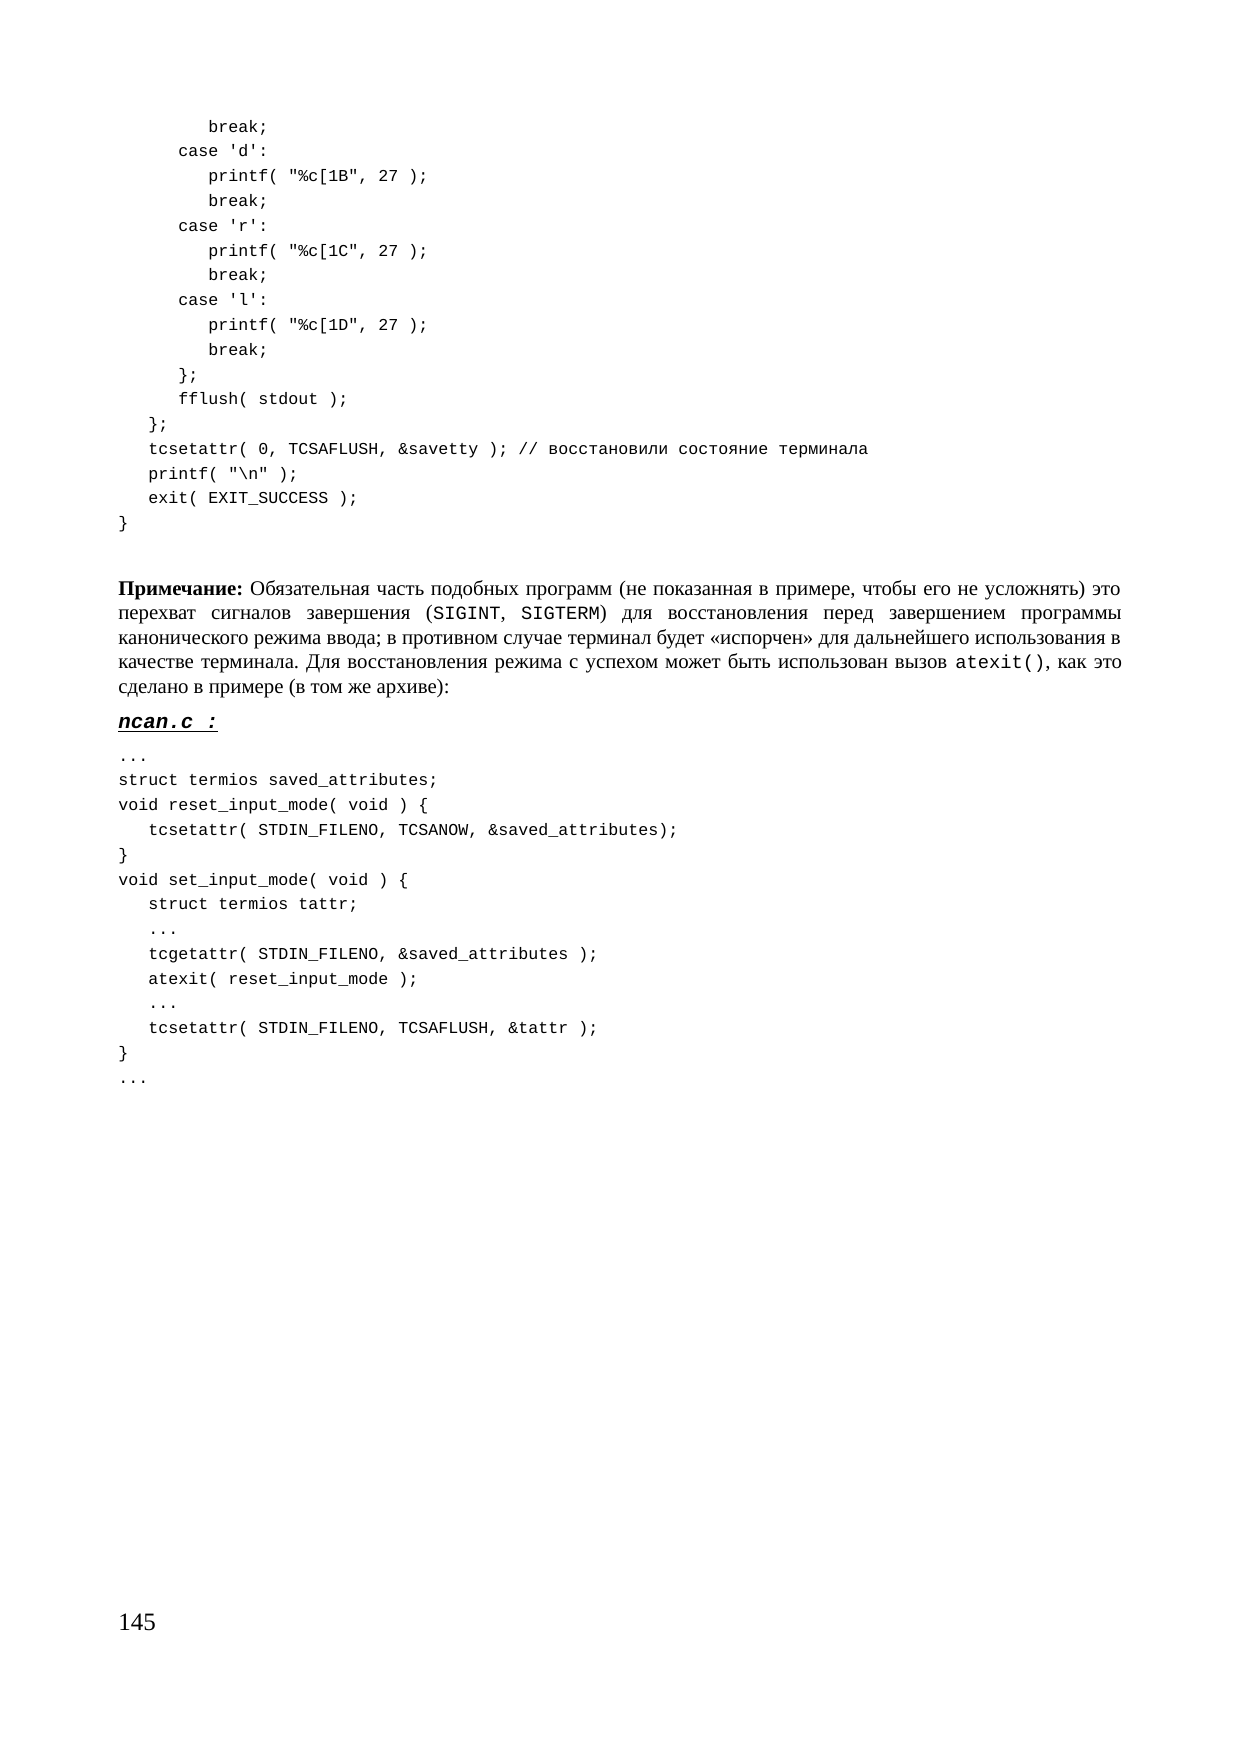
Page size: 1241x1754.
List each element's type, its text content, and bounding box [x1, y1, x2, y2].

text printf( "%c[1B", 27 ); [118, 168, 1122, 187]
text atexit( reset_input_mode ); [118, 970, 1122, 989]
text break; [118, 267, 1122, 286]
text ... [118, 995, 1122, 1014]
text printf( "\n" ); [118, 465, 1122, 484]
text fflush( stdout ); [118, 391, 1122, 410]
text void reset_input_mode( void ) { [118, 797, 1122, 816]
text } [118, 1045, 1122, 1063]
text } [118, 846, 1122, 865]
text case 'l': [118, 292, 1122, 311]
text ... [118, 1069, 1122, 1088]
text printf( "%c[1C", 27 ); [118, 242, 1122, 261]
text case 'd': [118, 143, 1122, 162]
text ... [118, 921, 1122, 939]
text void set_input_mode( void ) { [118, 871, 1122, 890]
text exit( EXIT_SUCCESS ); [118, 490, 1122, 509]
text tcsetattr( STDIN_FILENO, TCSAFLUSH, &tattr ); [118, 1020, 1122, 1039]
text break; [118, 118, 1122, 137]
text Примечание: Обязательная часть подобных программ (не показанная в примере, чтобы его не усложнять) это перехват сигналов завершения (SIGINT, SIGTERM) для восстановления перед завершением программы канонического режима ввода; в противном случае терминал будет «испорчен» для дальнейшего использования в качестве терминала. Для восстановления режима с успехом может быть использован вызов atexit(), как это сделано в примере (в том же архиве): [118, 576, 1122, 698]
text }; [118, 366, 1122, 385]
text tcgetattr( STDIN_FILENO, &saved_attributes ); [118, 946, 1122, 964]
text tcsetattr( STDIN_FILENO, TCSANOW, &saved_attributes); [118, 822, 1122, 840]
text struct termios saved_attributes; [118, 772, 1122, 791]
text break; [118, 192, 1122, 211]
text } [118, 515, 1122, 534]
text struct termios tattr; [118, 896, 1122, 915]
text tcsetattr( 0, TCSAFLUSH, &savetty ); // восстановили состояние терминала [118, 440, 1122, 459]
text printf( "%c[1D", 27 ); [118, 316, 1122, 335]
text break; [118, 341, 1122, 360]
text ... [118, 747, 1122, 766]
text case 'r': [118, 217, 1122, 236]
text }; [118, 416, 1122, 434]
text ncan.c : [118, 711, 1122, 735]
